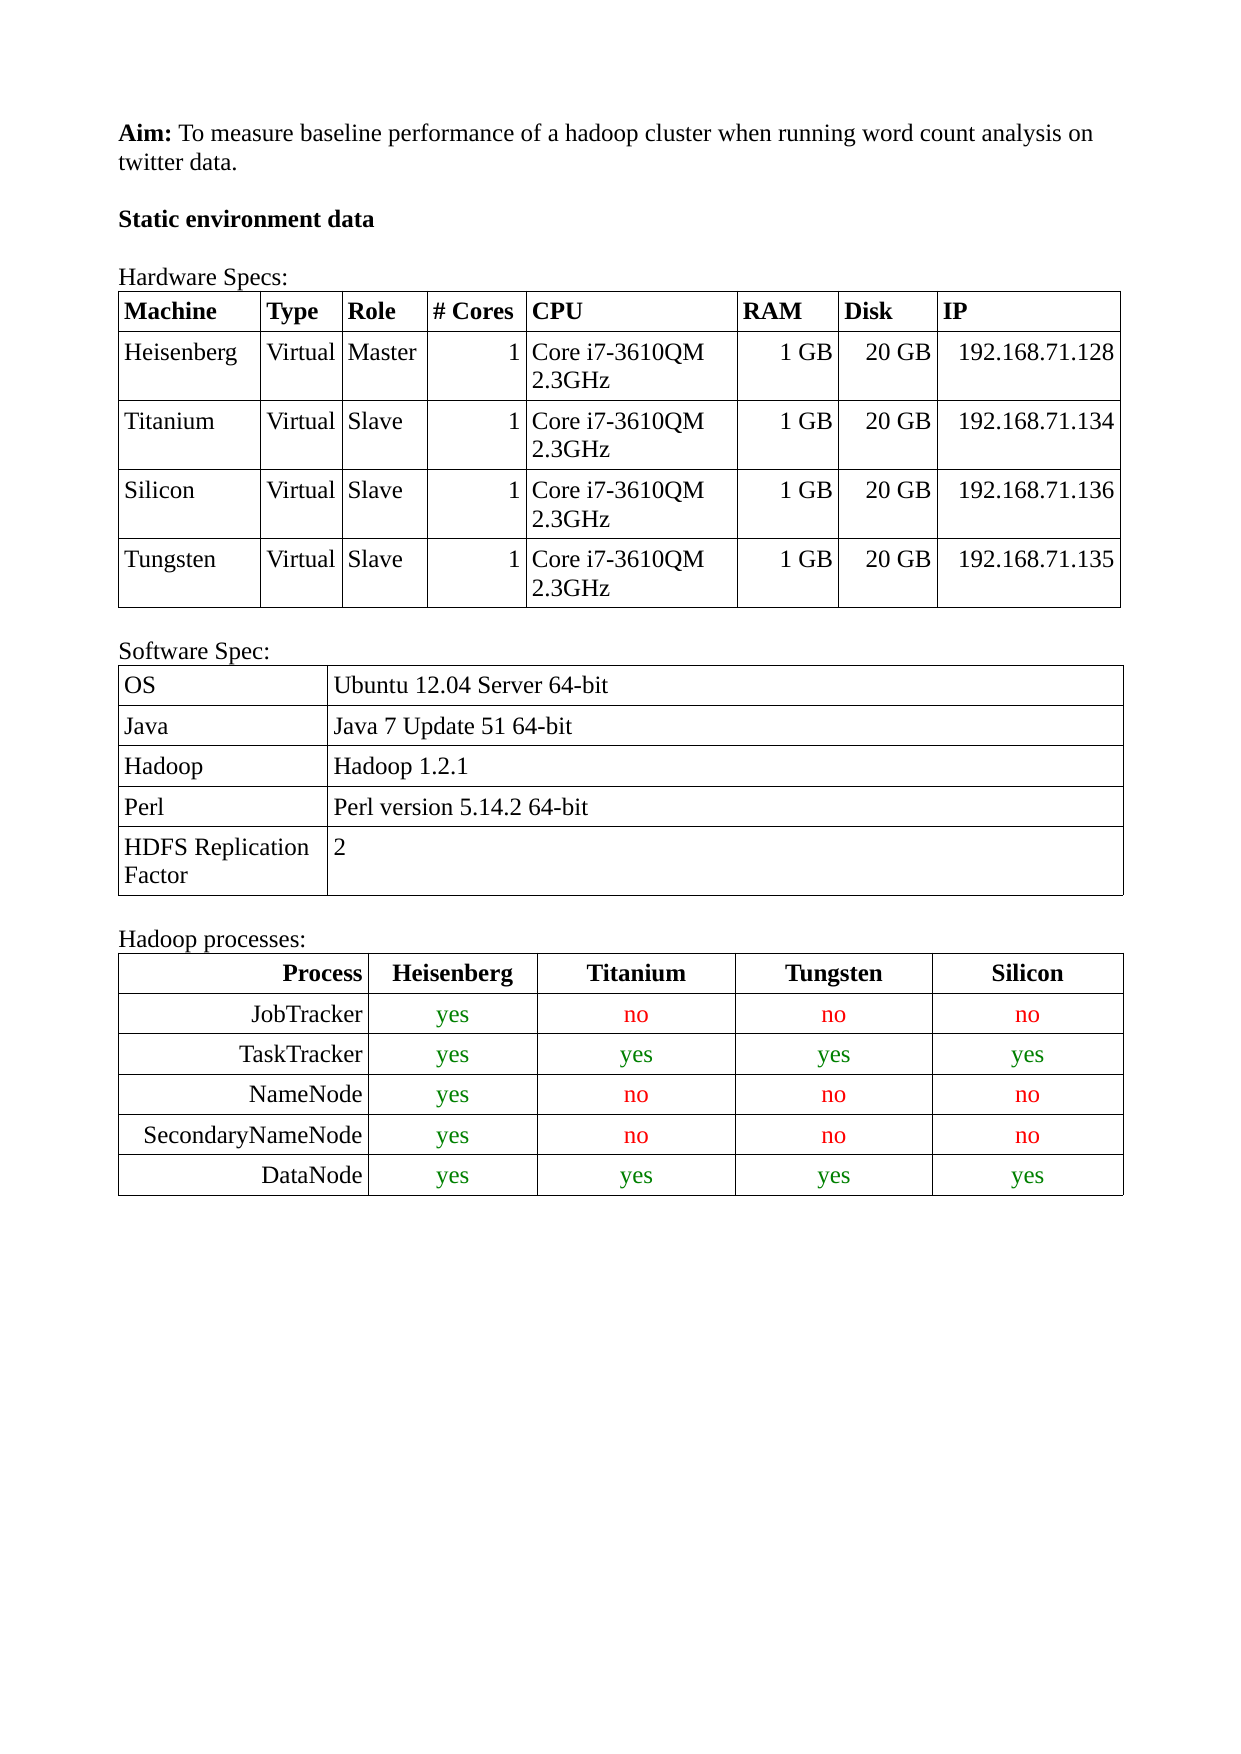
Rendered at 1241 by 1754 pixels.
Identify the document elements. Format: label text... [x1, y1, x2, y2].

table_header Ubuntu 12.04 Server 64-bit [328, 666, 1123, 705]
table_cell DataNode [119, 1155, 368, 1194]
table_cell yes [369, 1115, 537, 1154]
table_cell Core i7-3610QM 2.3GHz [527, 332, 737, 400]
table_cell no [933, 1115, 1123, 1154]
table_cell 192.168.71.134 [938, 401, 1120, 469]
table_header Machine [119, 292, 260, 331]
table_header Titanium [538, 954, 735, 993]
table_header CPU [527, 292, 737, 331]
table_cell SecondaryNameNode [119, 1115, 368, 1154]
table_cell Titanium [119, 401, 260, 469]
table_header Process [119, 954, 368, 993]
table_cell 192.168.71.135 [938, 539, 1120, 607]
table_cell Virtual [261, 332, 342, 400]
table_cell yes [736, 1034, 932, 1074]
table_cell Core i7-3610QM 2.3GHz [527, 539, 737, 607]
table_cell Master [343, 332, 427, 400]
table_cell Hadoop [119, 746, 327, 786]
table_cell yes [369, 1155, 537, 1194]
table_header Type [261, 292, 342, 331]
table_cell Slave [343, 470, 427, 538]
text Static environment data [118, 204, 1122, 233]
table_cell Core i7-3610QM 2.3GHz [527, 401, 737, 469]
table_cell Silicon [119, 470, 260, 538]
text Hadoop processes: [118, 924, 1122, 953]
table_cell no [933, 1075, 1123, 1114]
table_header OS [119, 666, 327, 705]
table_cell no [736, 1075, 932, 1114]
table_cell 192.168.71.128 [938, 332, 1120, 400]
table_header RAM [738, 292, 838, 331]
table_cell 1 [428, 332, 526, 400]
table_cell no [538, 1115, 735, 1154]
table_cell Heisenberg [119, 332, 260, 400]
table_cell yes [538, 1034, 735, 1074]
table_cell Hadoop 1.2.1 [328, 746, 1123, 786]
table_cell yes [369, 1075, 537, 1114]
table_cell JobTracker [119, 994, 368, 1033]
text Software Spec: [118, 636, 1122, 665]
table_cell 1 GB [738, 401, 838, 469]
table_header IP [938, 292, 1120, 331]
table_cell yes [369, 994, 537, 1033]
table_cell 1 GB [738, 470, 838, 538]
table_cell 1 [428, 470, 526, 538]
table_cell 20 GB [839, 539, 937, 607]
table_cell yes [369, 1034, 537, 1074]
table_cell HDFS Replication Factor [119, 827, 327, 895]
table_cell 192.168.71.136 [938, 470, 1120, 538]
table_cell 20 GB [839, 470, 937, 538]
table_cell Tungsten [119, 539, 260, 607]
table_header # Cores [428, 292, 526, 331]
table_cell 1 [428, 539, 526, 607]
table_cell 2 [328, 827, 1123, 895]
table_cell Slave [343, 401, 427, 469]
table_cell Java [119, 706, 327, 745]
table_cell Core i7-3610QM 2.3GHz [527, 470, 737, 538]
table_cell yes [538, 1155, 735, 1194]
table_cell yes [736, 1155, 932, 1194]
text Aim: To measure baseline performance of a hadoop cluster when running word count analysis on twitter data. [118, 118, 1122, 176]
table_cell Virtual [261, 401, 342, 469]
table_cell 1 [428, 401, 526, 469]
table_cell Java 7 Update 51 64-bit [328, 706, 1123, 745]
table_header Heisenberg [369, 954, 537, 993]
table_cell 1 GB [738, 332, 838, 400]
table_cell 20 GB [839, 332, 937, 400]
table_cell Virtual [261, 539, 342, 607]
table_header Silicon [933, 954, 1123, 993]
table_cell Slave [343, 539, 427, 607]
table_cell 1 GB [738, 539, 838, 607]
table_cell Perl [119, 787, 327, 826]
table_cell yes [933, 1155, 1123, 1194]
table_cell NameNode [119, 1075, 368, 1114]
table_cell no [538, 994, 735, 1033]
table_cell Virtual [261, 470, 342, 538]
table_header Disk [839, 292, 937, 331]
table_cell Perl version 5.14.2 64-bit [328, 787, 1123, 826]
table_cell TaskTracker [119, 1034, 368, 1074]
table_cell no [933, 994, 1123, 1033]
table_header Role [343, 292, 427, 331]
table_cell yes [933, 1034, 1123, 1074]
table_cell no [736, 994, 932, 1033]
table_header Tungsten [736, 954, 932, 993]
text Hardware Specs: [118, 262, 1122, 291]
table_cell 20 GB [839, 401, 937, 469]
table_cell no [736, 1115, 932, 1154]
table_cell no [538, 1075, 735, 1114]
